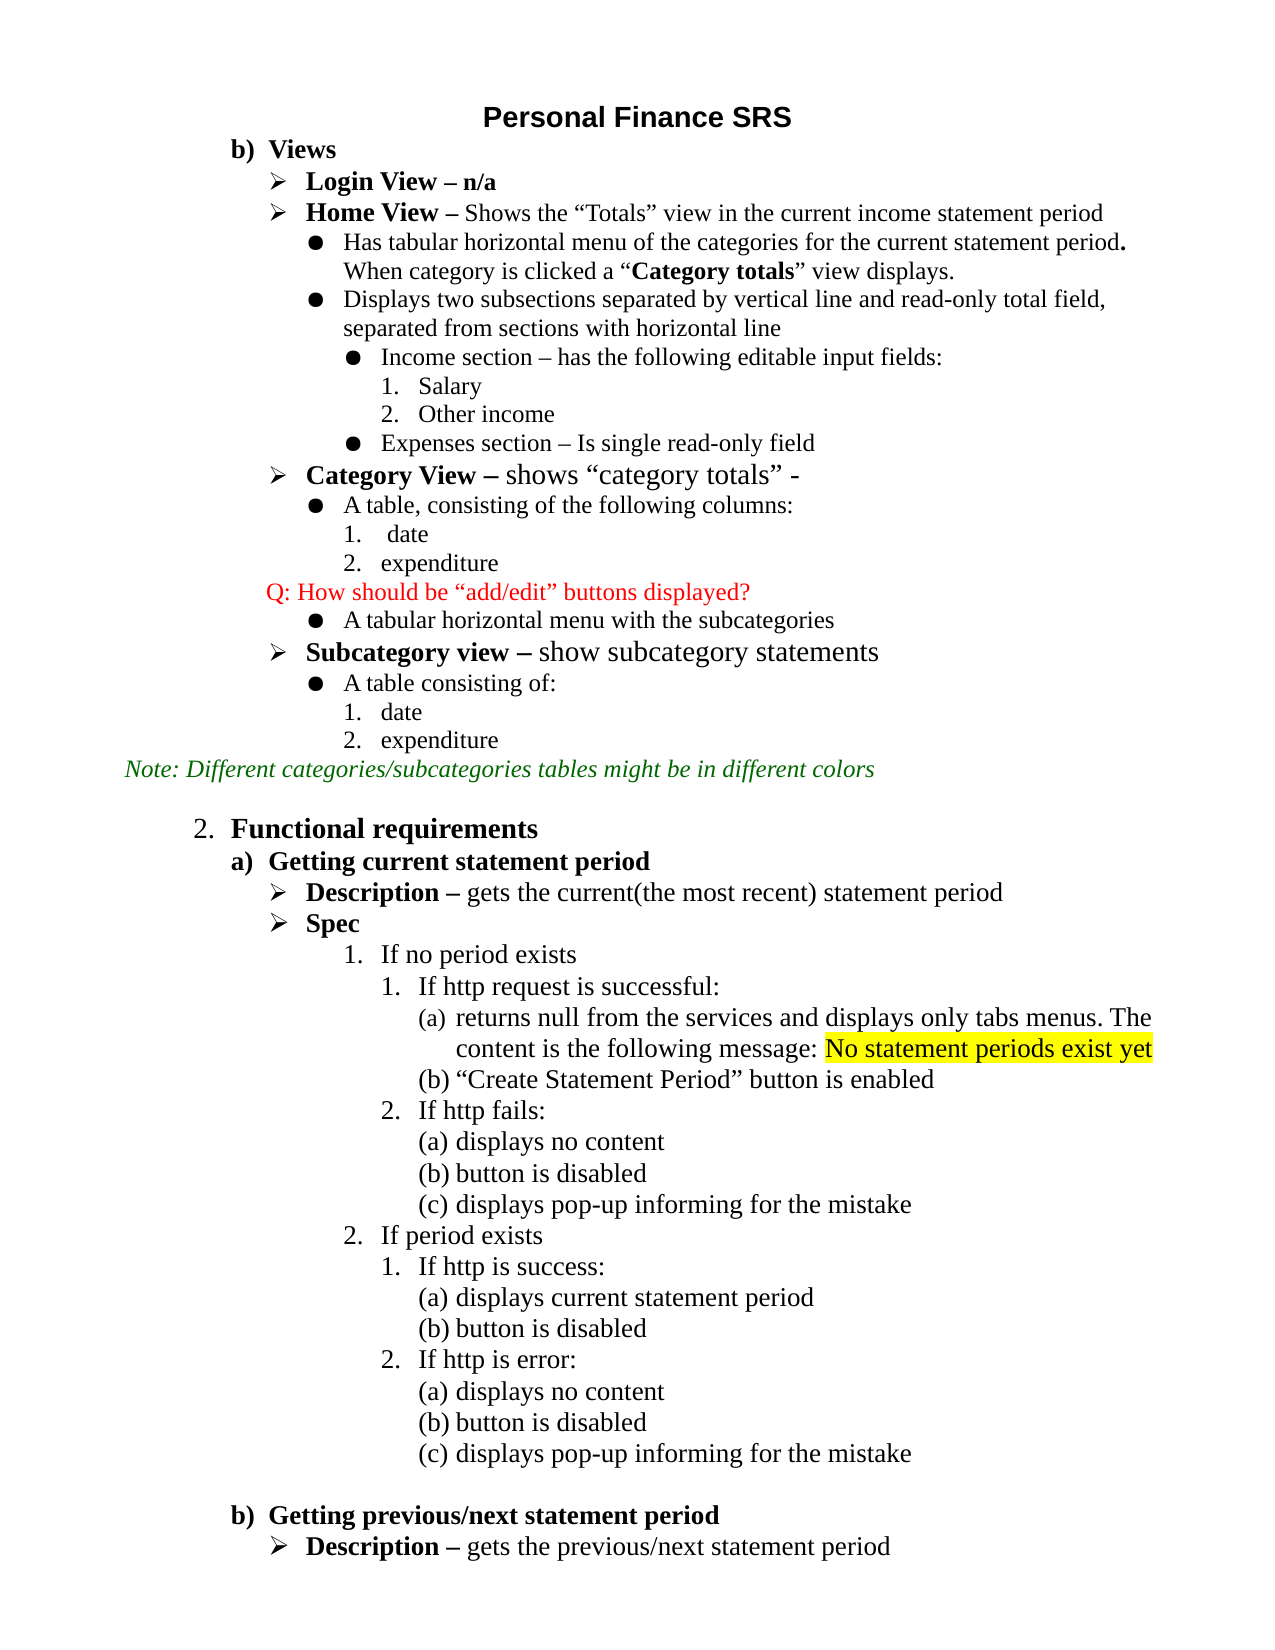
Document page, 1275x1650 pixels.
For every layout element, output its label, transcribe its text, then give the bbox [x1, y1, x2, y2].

list date [343, 519, 1157, 548]
list Login View – n/a [268, 165, 1157, 196]
list Has tabular horizontal menu of the categories for the current statement period. When category is clicked a “Category totals” view displays. [306, 227, 1157, 284]
list Description – gets the current(the most recent) statement period [268, 876, 1157, 907]
list If http request is successful: [381, 970, 1157, 1001]
list Functional requirements [193, 812, 1157, 845]
list A tabular horizontal menu with the subcategories [306, 606, 1157, 634]
list A table, consisting of the following columns: [306, 491, 1157, 519]
list Description – gets the previous/next statement period [268, 1530, 1157, 1562]
list Spec [268, 907, 1157, 939]
list Getting current statement period [231, 845, 1157, 876]
list displays no content [418, 1375, 1157, 1406]
list Displays two subsections separated by vertical line and read-only total field, separated from sections with horizontal line [306, 284, 1157, 342]
list Other income [381, 399, 1157, 428]
list If http is success: [381, 1250, 1157, 1281]
text Note: Different categories/subcategories tables might be in different colors [118, 754, 1157, 783]
list displays current statement period [418, 1281, 1157, 1312]
list expenditure [343, 725, 1157, 754]
list date [343, 697, 1157, 725]
list displays no content [418, 1126, 1157, 1157]
list returns null from the services and displays only tabs menus. The content is the following message: No statement periods exist yet [418, 1001, 1157, 1063]
list “Create Statement Period” button is enabled [418, 1063, 1157, 1094]
list Income section – has the following editable input fields: [343, 342, 1157, 371]
list Salary [381, 371, 1157, 399]
list displays pop-up informing for the mistake [418, 1437, 1157, 1499]
list Views [231, 133, 1157, 165]
list Getting previous/next statement period [231, 1499, 1157, 1530]
list Expenses section – Is single read-only field [343, 428, 1157, 457]
list Subcategory view – show subcategory statements [268, 634, 1157, 668]
list expenditure [343, 548, 1157, 577]
list Home View – Shows the “Totals” view in the current income statement period [268, 196, 1157, 227]
list button is disabled [418, 1157, 1157, 1188]
list If http fails: [381, 1094, 1157, 1126]
list displays pop-up informing for the mistake [418, 1188, 1157, 1219]
list If http is error: [381, 1343, 1157, 1375]
list button is disabled [418, 1406, 1157, 1437]
list Category View – shows “category totals” - [268, 457, 1157, 491]
list If period exists [343, 1219, 1157, 1250]
text Q: How should be “add/edit” buttons displayed? [118, 577, 1157, 606]
list button is disabled [418, 1312, 1157, 1343]
list If no period exists [343, 939, 1157, 970]
list A table consisting of: [306, 668, 1157, 697]
